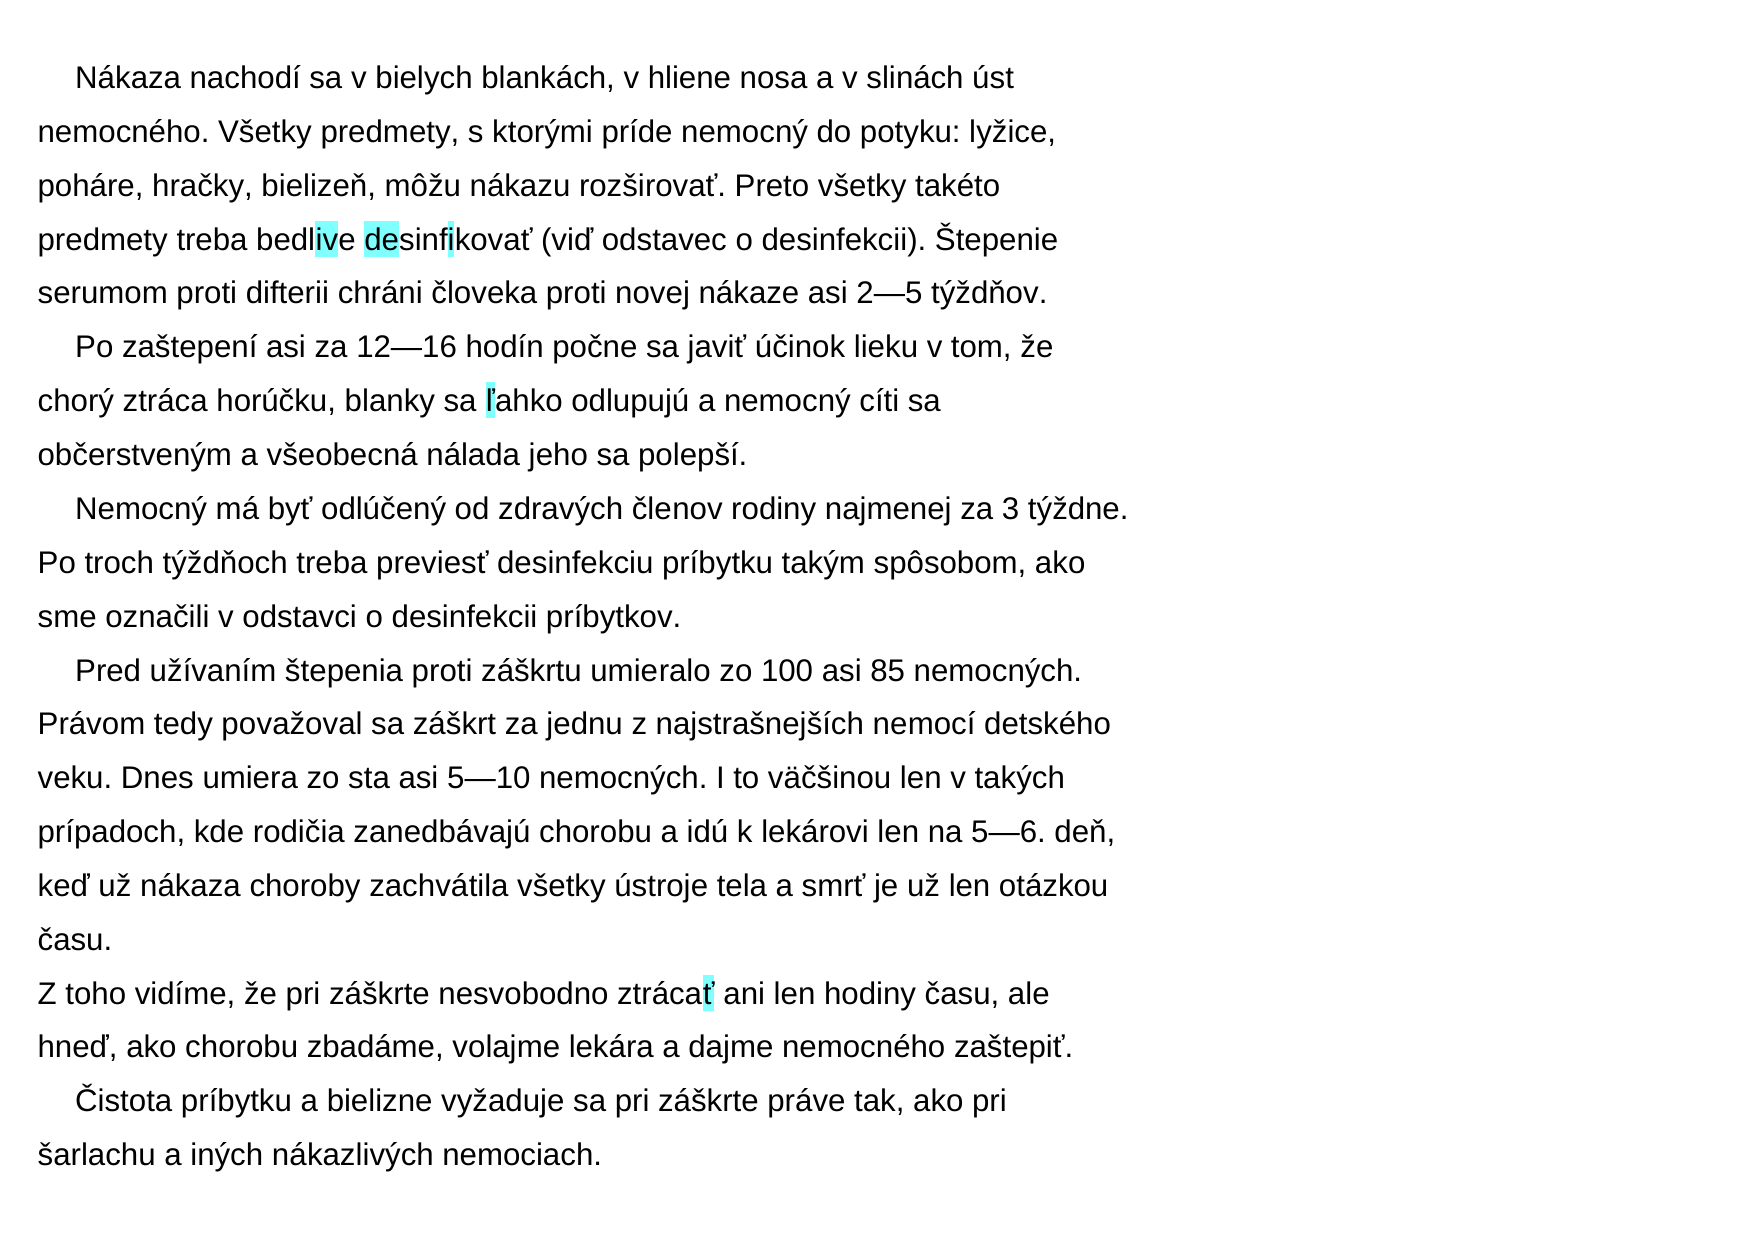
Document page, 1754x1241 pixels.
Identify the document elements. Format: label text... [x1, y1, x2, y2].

text Po zaštepení asi za 12—16 hodín počne sa javiť účinok lieku v tom, že chorý ztráca horúčku, blanky sa ľahko odlupujú a nemocný cíti sa občerstveným a všeobecná nálada jeho sa polepší. [37, 328, 1130, 472]
text Nemocný má byť odlúčený od zdravých čle­nov rodiny najmenej za 3 týždne. Po troch týž­dňoch treba previesť desinfekciu príbytku takým spôsobom, ako sme označili v odstavci o desinfekcii príbytkov. [37, 490, 1130, 634]
text Z toho vidíme, že pri záškrte nesvobodno ztrácať ani len hodiny času, ale hneď, ako chorobu zbadáme, volajme lekára a dajme nemocného zaštepiť. [37, 975, 1130, 1064]
text Čistota príbytku a bielizne vyžaduje sa pri záškrte práve tak, ako pri šarlachu a iných ná­kazlivých nemociach. [37, 1082, 1130, 1172]
text Pred užívaním štepenia proti záškrtu umie­ralo zo 100 asi 85 nemocných. Právom tedy po­važoval sa záškrt za jednu z najstrašnejších ne­mocí detského veku. Dnes umiera zo sta asi 5—10 nemocných. I to väčšinou len v takých prípadoch, kde rodičia zanedbávajú chorobu a idú k lekárovi len na 5—6. deň, keď už nákaza choroby zachvá­tila všetky ústroje tela a smrť je už len otázkou času. [37, 652, 1130, 957]
text Nákaza nachodí sa v bielych blankách, v hliene nosa a v slinách úst nemocného. Všetky predmety, s ktorými príde nemocný do potyku: lyžice, poháre, hračky, bielizeň, môžu nákazu rozširovať. Preto všetky takéto predmety treba bedlive desinfikovať (viď odstavec o desinfekcii). Štepenie serumom proti difterii chráni človeka proti novej nákaze asi 2—5 týždňov. [37, 59, 1130, 311]
